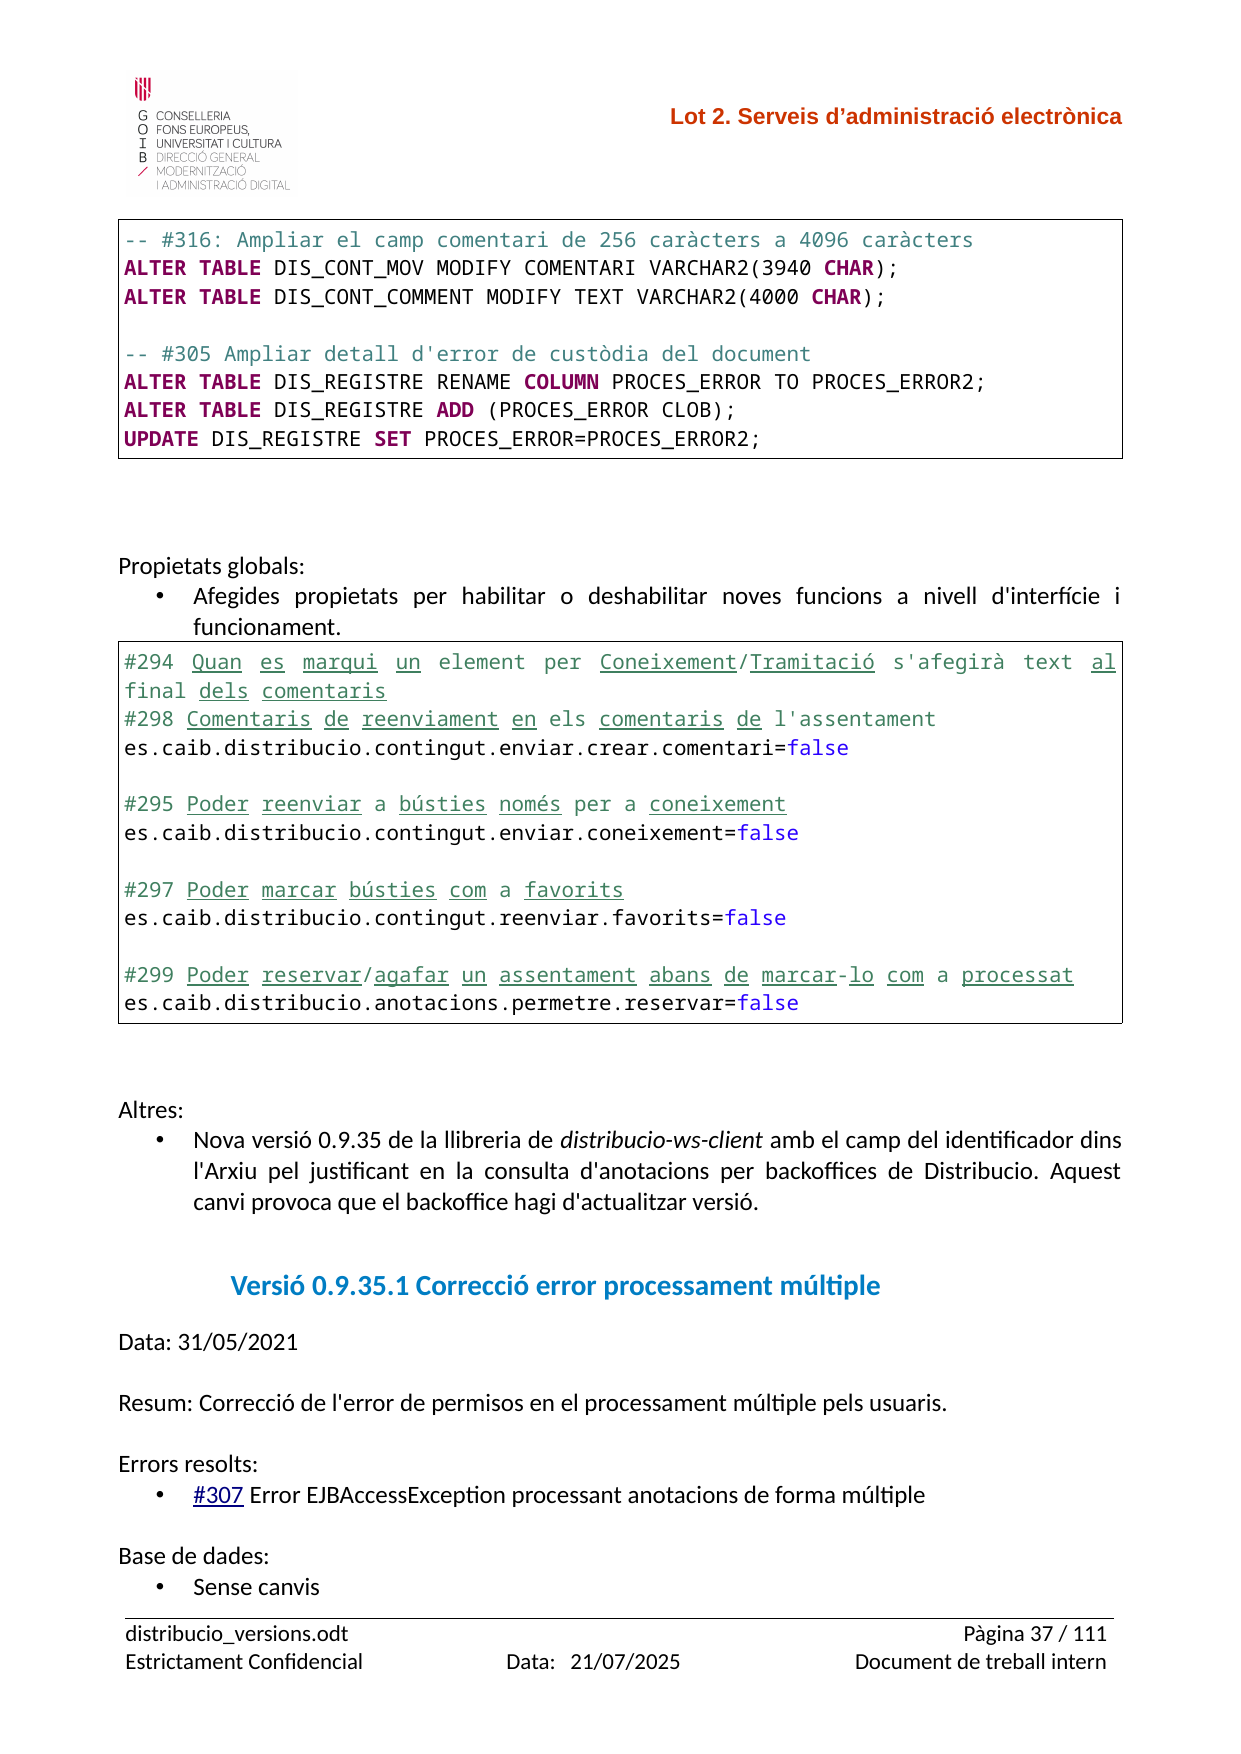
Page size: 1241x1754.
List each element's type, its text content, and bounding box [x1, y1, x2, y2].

picture [126, 70, 299, 197]
text Errors resolts: [118, 1449, 1122, 1479]
text Base de dades: [118, 1540, 1122, 1571]
text Altres: [118, 1094, 1122, 1124]
list Afegides propietats per habilitar o deshabilitar noves funcions a nivell d'interfície i funcionament. [156, 580, 1122, 641]
table_header #294 Quan es marqui un element per Coneixement/Tramitació s'afegirà text al final dels comentaris #298 Comentaris de reenviament en els comentaris de l'assentament es.caib.distribucio.contingut.enviar.crear.comentari=false #295 Poder reenviar a bústies només per a coneixement es.caib.distribucio.contingut.enviar.coneixement=false #297 Poder marcar bústies com a favorits es.caib.distribucio.contingut.reenviar.favorits=false #299 Poder reservar/agafar un assentament abans de marcar-lo com a processat es.caib.distribucio.anotacions.permetre.reservar=false [119, 642, 1122, 1023]
table_header -- #316: Ampliar el camp comentari de 256 caràcters a 4096 caràcters ALTER TABLE DIS_CONT_MOV MODIFY COMENTARI VARCHAR2(3940 CHAR); ALTER TABLE DIS_CONT_COMMENT MODIFY TEXT VARCHAR2(4000 CHAR); -- #305 Ampliar detall d'error de custòdia del document ALTER TABLE DIS_REGISTRE RENAME COLUMN PROCES_ERROR TO PROCES_ERROR2; ALTER TABLE DIS_REGISTRE ADD (PROCES_ERROR CLOB); UPDATE DIS_REGISTRE SET PROCES_ERROR=PROCES_ERROR2; [119, 220, 1122, 458]
subtitle Versió 0.9.35.1 Correcció error processament múltiple [153, 1267, 1122, 1303]
list Sense canvis [156, 1571, 1122, 1601]
text Data: 31/05/2021 [118, 1327, 1122, 1357]
list #307 Error EJBAccessException processant anotacions de forma múltiple [156, 1479, 1122, 1510]
text Resum: Correcció de l'error de permisos en el processament múltiple pels usuaris. [118, 1388, 1122, 1418]
text Propietats globals: [118, 550, 1122, 580]
list Nova versió 0.9.35 de la llibreria de distribucio-ws-client amb el camp del identificador dins l'Arxiu pel justificant en la consulta d'anotacions per backoffices de Distribucio. Aquest canvi provoca que el backoffice hagi d'actualitzar versió. [156, 1124, 1122, 1216]
